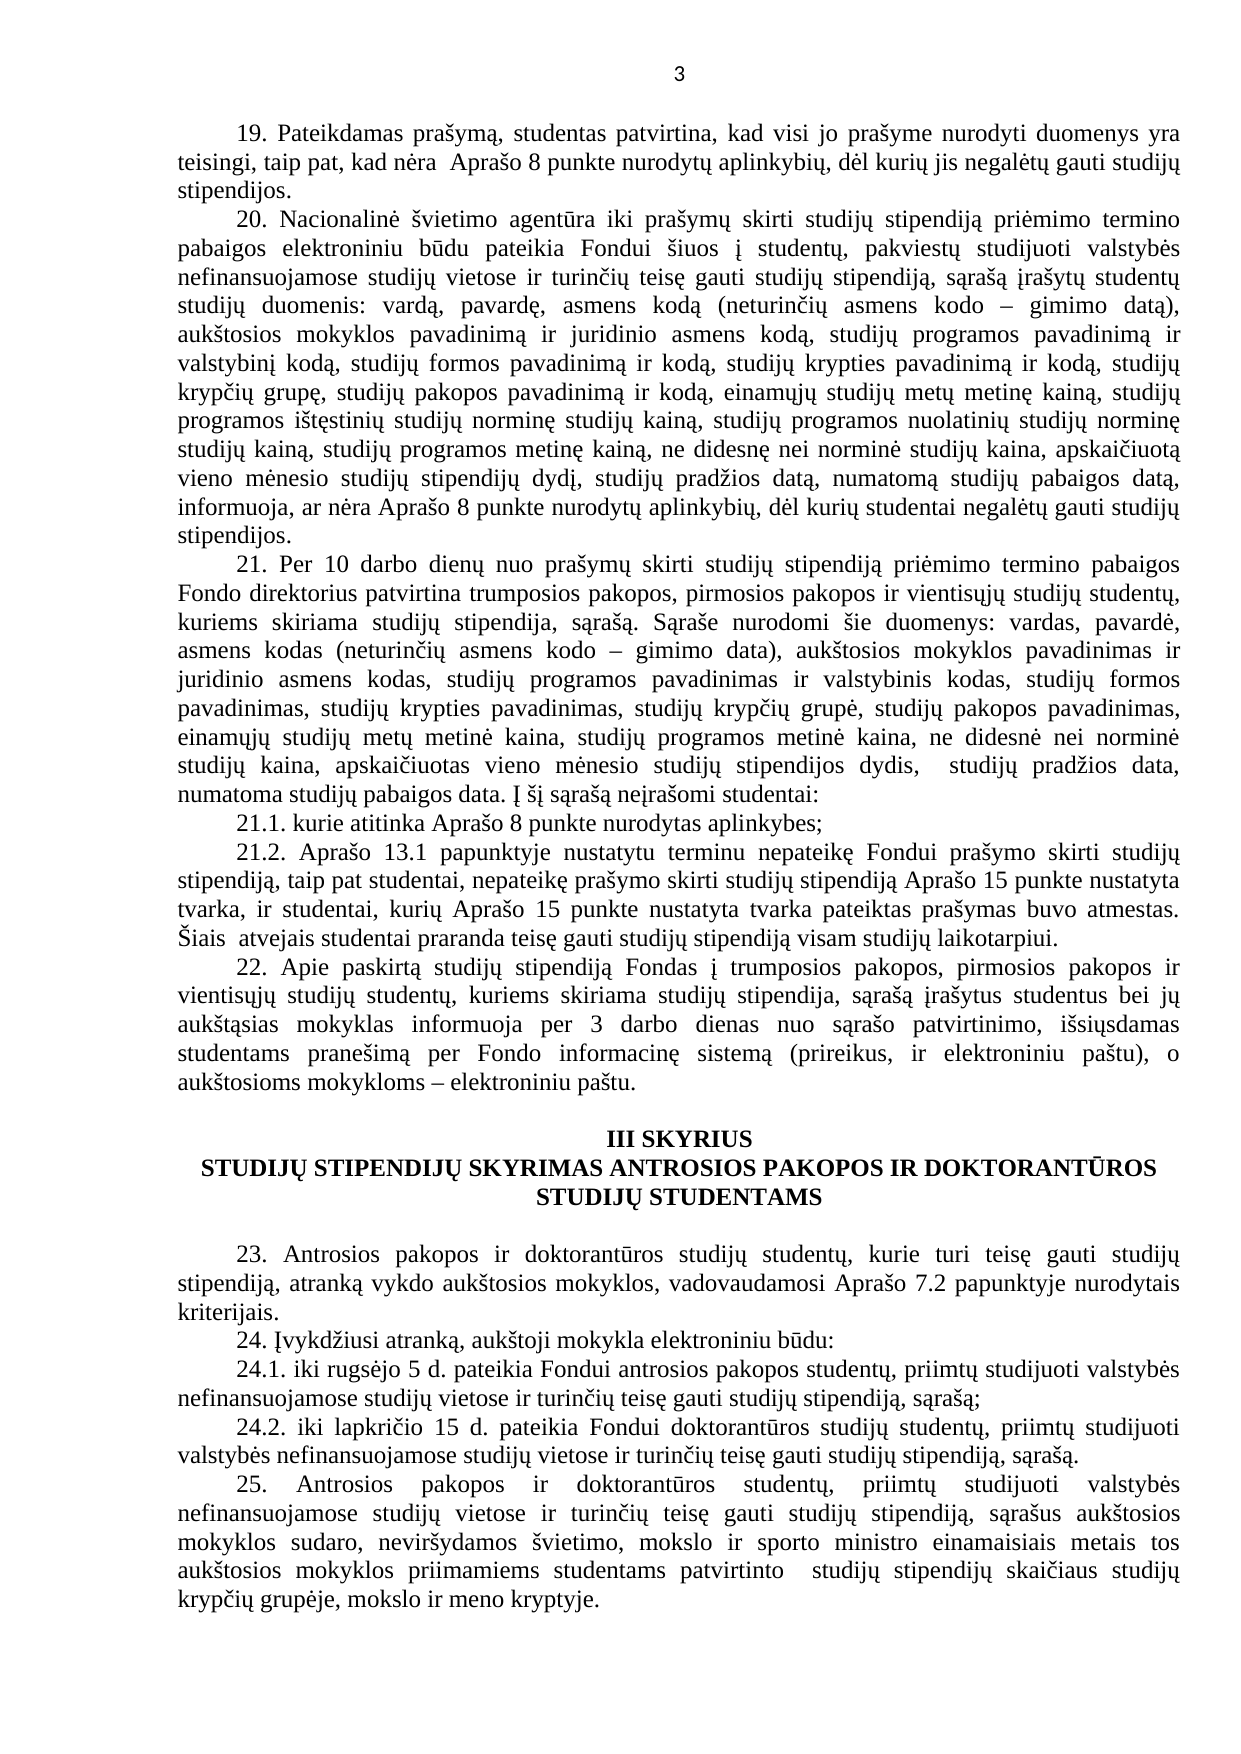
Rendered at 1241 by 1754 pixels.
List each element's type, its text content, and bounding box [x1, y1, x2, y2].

text 22. Apie paskirtą studijų stipendiją Fondas į trumposios pakopos, pirmosios pakopos ir vientisųjų studijų studentų, kuriems skiriama studijų stipendija, sąrašą įrašytus studentus bei jų aukštąsias mokyklas informuoja per 3 darbo dienas nuo sąrašo patvirtinimo, išsiųsdamas studentams pranešimą per Fondo informacinę sistemą (prireikus, ir elektroniniu paštu), o aukštosioms mokykloms – elektroniniu paštu. [177, 952, 1181, 1096]
text 21.2. Aprašo 13.1 papunktyje nustatytu terminu nepateikę Fondui prašymo skirti studijų stipendiją, taip pat studentai, nepateikę prašymo skirti studijų stipendiją Aprašo 15 punkte nustatyta tvarka, ir studentai, kurių Aprašo 15 punkte nustatyta tvarka pateiktas prašymas buvo atmestas. Šiais atvejais studentai praranda teisę gauti studijų stipendiją visam studijų laikotarpiui. [177, 837, 1181, 952]
text 23. Antrosios pakopos ir doktorantūros studijų studentų, kurie turi teisę gauti studijų stipendiją, atranką vykdo aukštosios mokyklos, vadovaudamosi Aprašo 7.2 papunktyje nurodytais kriterijais. [177, 1239, 1181, 1326]
text III SKYRIUS [177, 1124, 1181, 1153]
text 24.1. iki rugsėjo 5 d. pateikia Fondui antrosios pakopos studentų, priimtų studijuoti valstybės nefinansuojamose studijų vietose ir turinčių teisę gauti studijų stipendiją, sąrašą; [177, 1354, 1181, 1412]
text 21. Per 10 darbo dienų nuo prašymų skirti studijų stipendiją priėmimo termino pabaigos Fondo direktorius patvirtina trumposios pakopos, pirmosios pakopos ir vientisųjų studijų studentų, kuriems skiriama studijų stipendija, sąrašą. Sąraše nurodomi šie duomenys: vardas, pavardė, asmens kodas (neturinčių asmens kodo – gimimo data), aukštosios mokyklos pavadinimas ir juridinio asmens kodas, studijų programos pavadinimas ir valstybinis kodas, studijų formos pavadinimas, studijų krypties pavadinimas, studijų krypčių grupė, studijų pakopos pavadinimas, einamųjų studijų metų metinė kaina, studijų programos metinė kaina, ne didesnė nei norminė studijų kaina, apskaičiuotas vieno mėnesio studijų stipendijos dydis, studijų pradžios data, numatoma studijų pabaigos data. Į šį sąrašą neįrašomi studentai: [177, 549, 1181, 808]
text STUDIJŲ STIPENDIJŲ SKYRIMAS ANTROSIOS PAKOPOS IR DOKTORANTŪROS STUDIJŲ STUDENTAMS [177, 1153, 1181, 1211]
text 24. Įvykdžiusi atranką, aukštoji mokykla elektroniniu būdu: [177, 1326, 1181, 1354]
text 21.1. kurie atitinka Aprašo 8 punkte nurodytas aplinkybes; [177, 808, 1181, 837]
text 19. Pateikdamas prašymą, studentas patvirtina, kad visi jo prašyme nurodyti duomenys yra teisingi, taip pat, kad nėra Aprašo 8 punkte nurodytų aplinkybių, dėl kurių jis negalėtų gauti studijų stipendijos. [177, 118, 1181, 204]
text 24.2. iki lapkričio 15 d. pateikia Fondui doktorantūros studijų studentų, priimtų studijuoti valstybės nefinansuojamose studijų vietose ir turinčių teisę gauti studijų stipendiją, sąrašą. [177, 1412, 1181, 1469]
text 25. Antrosios pakopos ir doktorantūros studentų, priimtų studijuoti valstybės nefinansuojamose studijų vietose ir turinčių teisę gauti studijų stipendiją, sąrašus aukštosios mokyklos sudaro, neviršydamos švietimo, mokslo ir sporto ministro einamaisiais metais tos aukštosios mokyklos priimamiems studentams patvirtinto studijų stipendijų skaičiaus studijų krypčių grupėje, mokslo ir meno kryptyje. [177, 1469, 1181, 1613]
text 20. Nacionalinė švietimo agentūra iki prašymų skirti studijų stipendiją priėmimo termino pabaigos elektroniniu būdu pateikia Fondui šiuos į studentų, pakviestų studijuoti valstybės nefinansuojamose studijų vietose ir turinčių teisę gauti studijų stipendiją, sąrašą įrašytų studentų studijų duomenis: vardą, pavardę, asmens kodą (neturinčių asmens kodo – gimimo datą), aukštosios mokyklos pavadinimą ir juridinio asmens kodą, studijų programos pavadinimą ir valstybinį kodą, studijų formos pavadinimą ir kodą, studijų krypties pavadinimą ir kodą, studijų krypčių grupę, studijų pakopos pavadinimą ir kodą, einamųjų studijų metų metinę kainą, studijų programos ištęstinių studijų norminę studijų kainą, studijų programos nuolatinių studijų norminę studijų kainą, studijų programos metinę kainą, ne didesnę nei norminė studijų kaina, apskaičiuotą vieno mėnesio studijų stipendijų dydį, studijų pradžios datą, numatomą studijų pabaigos datą, informuoja, ar nėra Aprašo 8 punkte nurodytų aplinkybių, dėl kurių studentai negalėtų gauti studijų stipendijos. [177, 204, 1181, 549]
